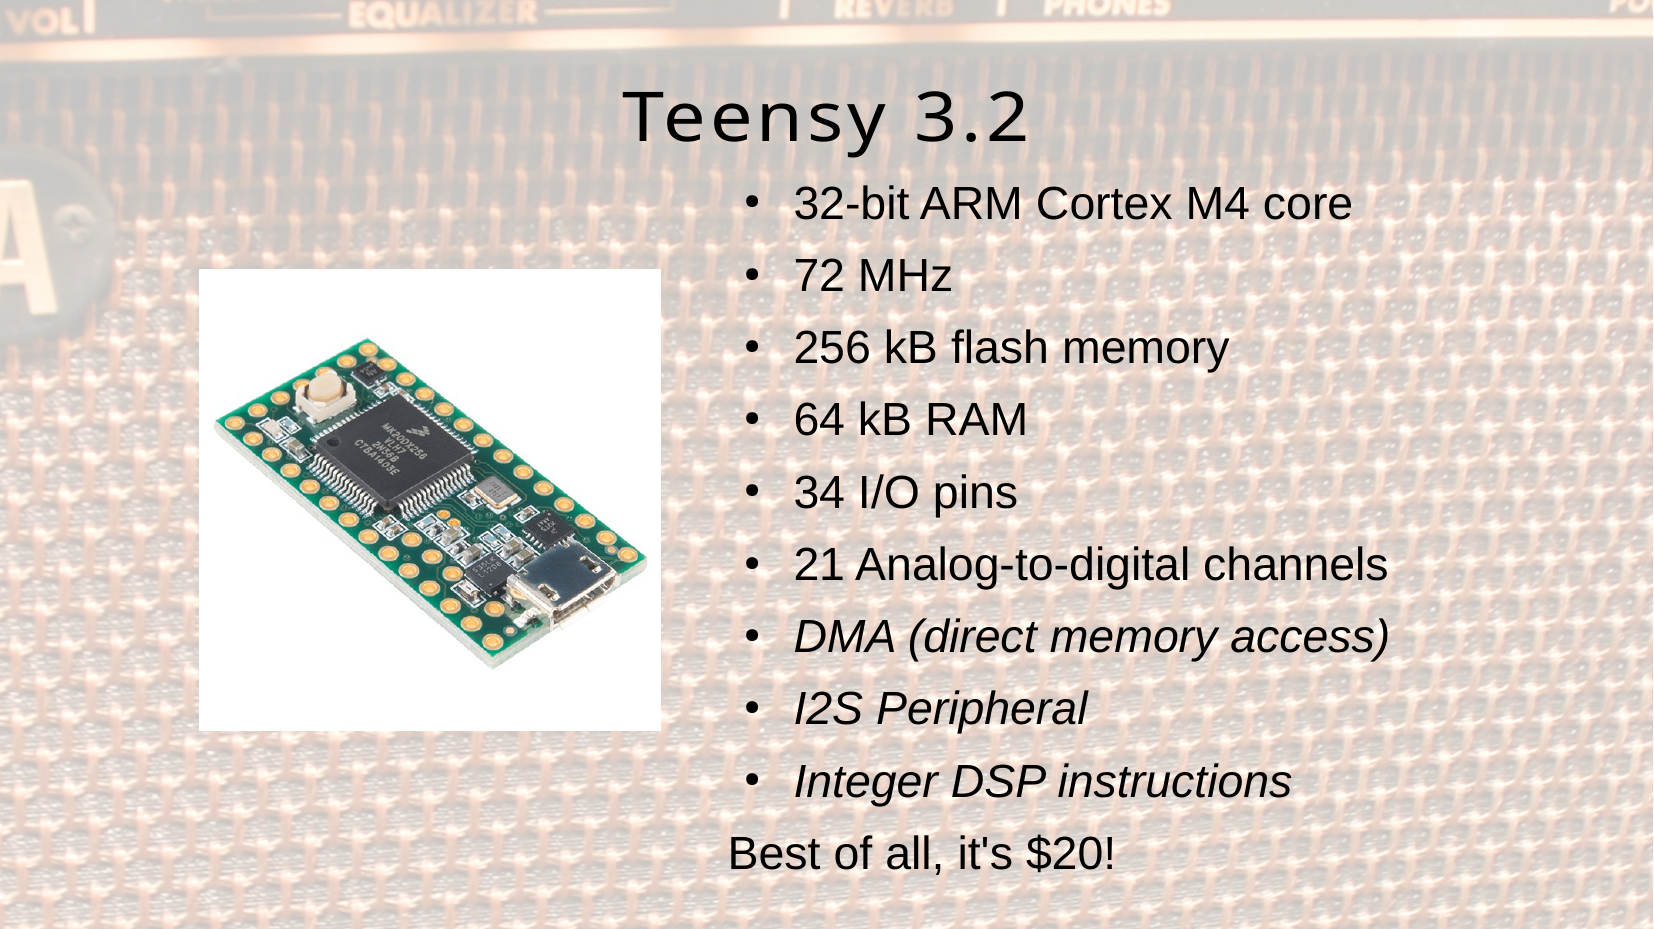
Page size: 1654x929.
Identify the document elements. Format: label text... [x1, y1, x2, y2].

title Teensy 3.2 [82, 36, 1571, 192]
list 32-bit ARM Cortex M4 core 72 MHz 256 kB flash memory 64 kB RAM 34 I/O pins 21 Analog-to-digital channels DMA (direct memory access) I2S Peripheral Integer DSP instructions Best of all, it's $20! [727, 105, 1653, 886]
picture [0, 0, 1654, 929]
